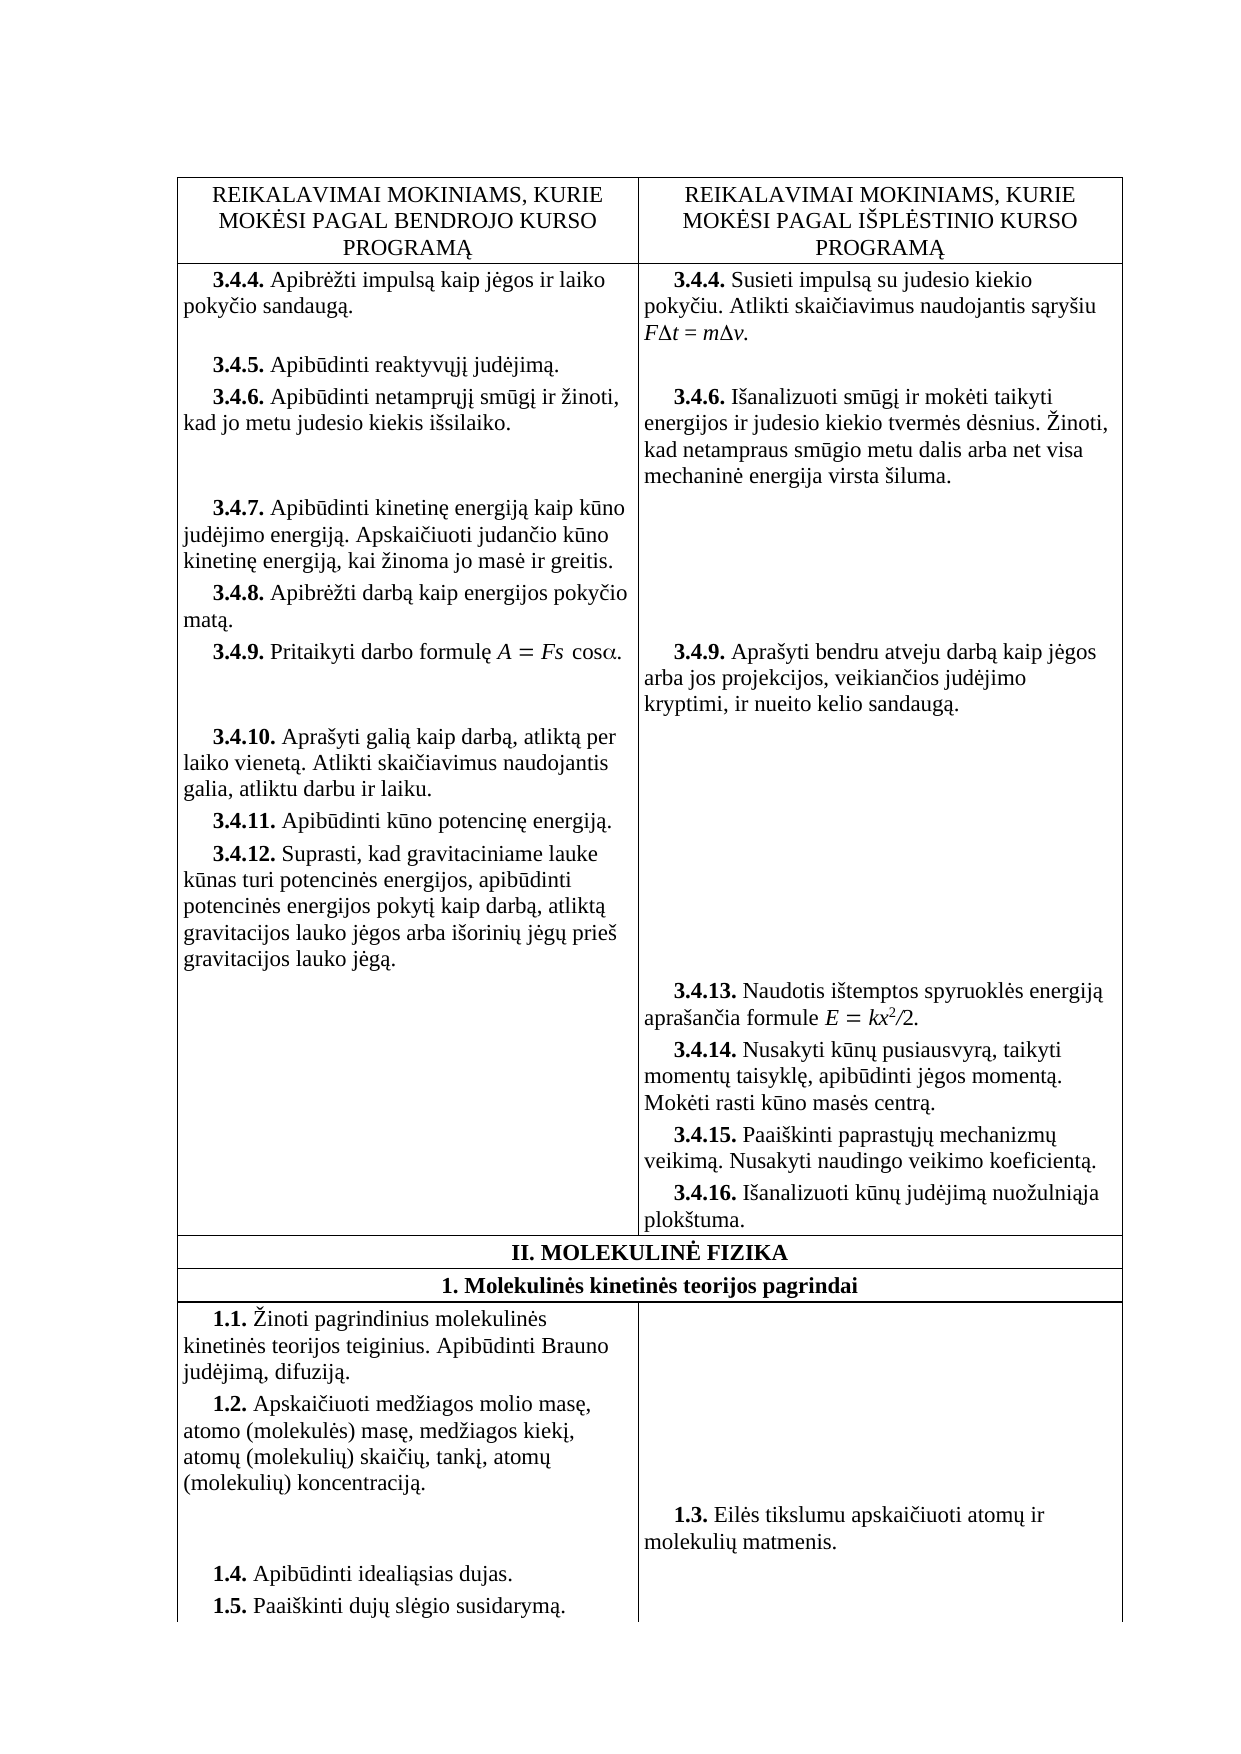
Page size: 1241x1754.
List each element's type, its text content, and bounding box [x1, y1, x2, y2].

table_cell [178, 1499, 638, 1557]
table_cell 3.4.9. Aprašyti bendru atveju darbą kaip jėgos arba jos projekcijos, veikiančios judėjimo kryptimi, ir nueito kelio sandaugą. [639, 635, 1122, 720]
table_cell [639, 1303, 1122, 1387]
table_cell 3.4.4. Apibrėžti impulsą kaip jėgos ir laiko pokyčio sandaugą. [178, 264, 638, 348]
table_cell 3.4.10. Aprašyti galią kaip darbą, atliktą per laiko vienetą. Atlikti skaičiavimus naudojantis galia, atliktu darbu ir laiku. [178, 720, 638, 805]
table_cell [639, 1589, 1122, 1622]
table_cell [639, 720, 1122, 805]
table_cell 1.1. Žinoti pagrindinius molekulinės kinetinės teorijos teiginius. Apibūdinti Brauno judėjimą, difuziją. [178, 1303, 638, 1387]
table_cell [178, 1033, 638, 1118]
table_cell 3.4.7. Apibūdinti kinetinę energiją kaip kūno judėjimo energiją. Apskaičiuoti judančio kūno kinetinę energiją, kai žinoma jo masė ir greitis. [178, 491, 638, 576]
table_cell 1. Molekulinės kinetinės teorijos pagrindai [178, 1269, 1122, 1301]
table_cell 3.4.6. Išanalizuoti smūgį ir mokėti taikyti energijos ir judesio kiekio tvermės dėsnius. Žinoti, kad netampraus smūgio metu dalis arba net visa mechaninė energija virsta šiluma. [639, 380, 1122, 491]
table_cell [639, 1557, 1122, 1589]
table_cell II. MOLEKULINĖ FIZIKA [178, 1236, 1122, 1268]
table_cell 1.4. Apibūdinti idealiąsias dujas. [178, 1557, 638, 1589]
table_cell 3.4.4. Susieti impulsą su judesio kiekio pokyčiu. Atlikti skaičiavimus naudojantis sąryšiu FDeDt = mDeDv. [639, 264, 1122, 348]
table_cell 3.4.13. Naudotis ištemptos spyruoklės energiją aprašančia formule E = kx2/2. [639, 975, 1122, 1033]
table_cell [639, 1388, 1122, 1499]
table_cell [178, 1118, 638, 1176]
table_cell 3.4.14. Nusakyti kūnų pusiausvyrą, taikyti momentų taisyklę, apibūdinti jėgos momentą. Mokėti rasti kūno masės centrą. [639, 1033, 1122, 1118]
table_cell 1.2. Apskaičiuoti medžiagos molio masę, atomo (molekulės) masę, medžiagos kiekį, atomų (molekulių) skaičių, tankį, atomų (molekulių) koncentraciją. [178, 1388, 638, 1499]
table_cell [178, 1176, 638, 1235]
table_cell 3.4.12. Suprasti, kad gravitaciniame lauke kūnas turi potencinės energijos, apibūdinti potencinės energijos pokytį kaip darbą, atliktą gravitacijos lauko jėgos arba išorinių jėgų prieš gravitacijos lauko jėgą. [178, 837, 638, 974]
table_cell 3.4.8. Apibrėžti darbą kaip energijos pokyčio matą. [178, 576, 638, 635]
table_cell 1.3. Eilės tikslumu apskaičiuoti atomų ir molekulių matmenis. [639, 1499, 1122, 1557]
table_cell 3.4.5. Apibūdinti reaktyvųjį judėjimą. [178, 348, 638, 380]
table_cell 3.4.9. Pritaikyti darbo formulę A = Fs cosalfaa. [178, 635, 638, 720]
table_cell 3.4.11. Apibūdinti kūno potencinę energiją. [178, 805, 638, 837]
table_cell [178, 975, 638, 1033]
table_cell [639, 491, 1122, 576]
table_cell [639, 576, 1122, 635]
table_header REIKALAVIMAI mokiniams, kurie mokėsi pagal išplėstinio kurso programą [639, 178, 1122, 263]
table_cell 1.5. Paaiškinti dujų slėgio susidarymą. [178, 1589, 638, 1622]
table_header REIKALAVIMAI mokinIams, kurie mokėsi pagal bendrojo kurso programą [178, 178, 638, 263]
table_cell 3.4.6. Apibūdinti netamprųjį smūgį ir žinoti, kad jo metu judesio kiekis išsilaiko. [178, 380, 638, 491]
table_cell 3.4.16. Išanalizuoti kūnų judėjimą nuožulniąja plokštuma. [639, 1176, 1122, 1235]
table_cell [639, 348, 1122, 380]
table_cell [639, 805, 1122, 837]
table_cell 3.4.15. Paaiškinti paprastųjų mechanizmų veikimą. Nusakyti naudingo veikimo koeficientą. [639, 1118, 1122, 1176]
table_cell [639, 837, 1122, 974]
